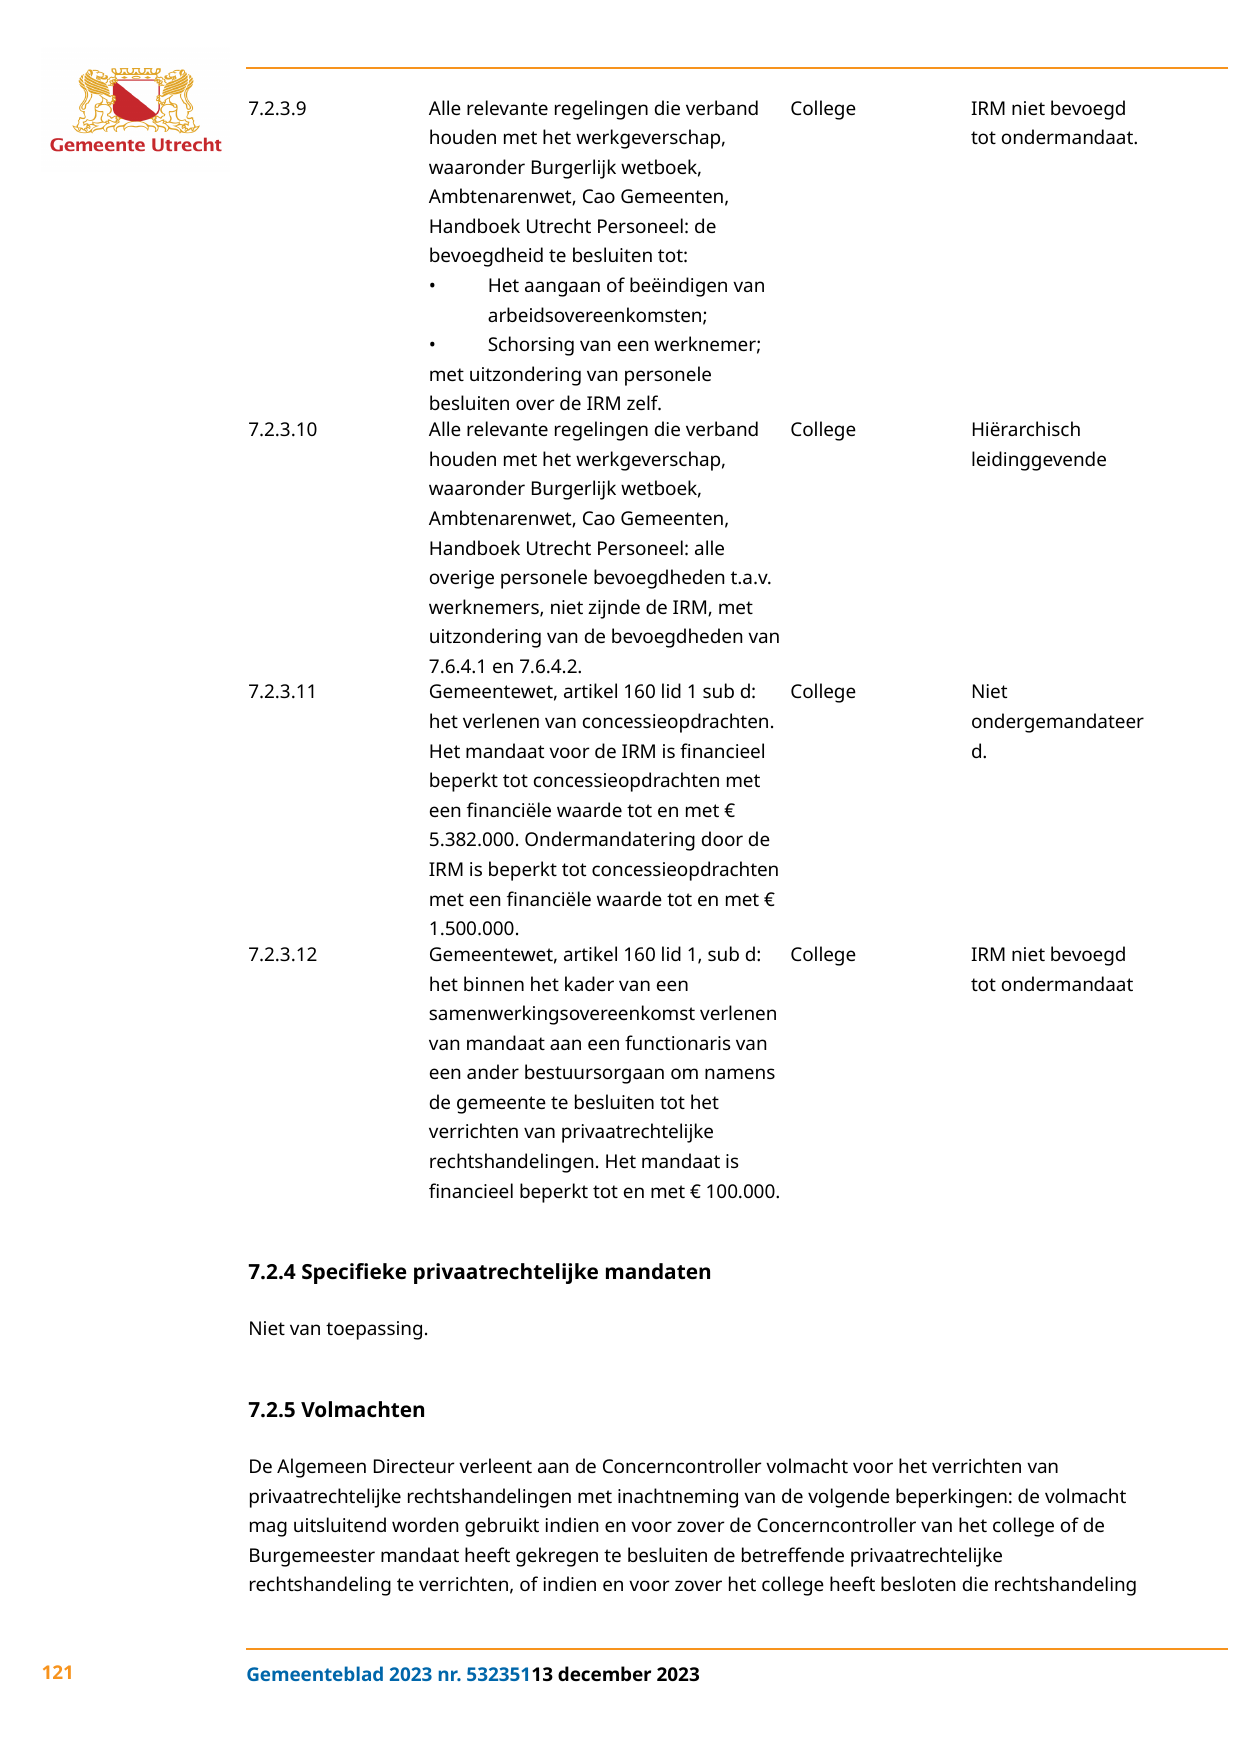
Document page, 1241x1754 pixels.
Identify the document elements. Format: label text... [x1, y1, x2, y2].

table_cell Hiërarchisch leidinggevende [971, 416, 1152, 679]
table_cell College [790, 416, 971, 679]
text 7.2.5 Volmachten [248, 1395, 1152, 1424]
table_cell Alle relevante regelingen die verband houden met het werkgeverschap, waaronder Burgerlijk wetboek, Ambtenarenwet, Cao Gemeenten, Handboek Utrecht Personeel: alle overige personele bevoegdheden t.a.v. werknemers, niet zijnde de IRM, met uitzondering van de bevoegdheden van 7.6.4.1 en 7.6.4.2. [429, 416, 790, 679]
text 7.2.4 Specifieke privaatrechtelijke mandaten [248, 1257, 1152, 1286]
table_cell College [790, 941, 971, 1203]
table_cell 7.2.3.11 [248, 679, 429, 941]
table_cell 7.2.3.9 [248, 95, 429, 416]
table_cell IRM niet bevoegd tot ondermandaat [971, 941, 1152, 1203]
table_cell Gemeentewet, artikel 160 lid 1, sub d: het binnen het kader van een samenwerkingsovereenkomst verlenen van mandaat aan een functionaris van een ander bestuursorgaan om namens de gemeente te besluiten tot het verrichten van privaatrechtelijke rechtshandelingen. Het mandaat is financieel beperkt tot en met € 100.000. [429, 941, 790, 1203]
text Niet van toepassing. [248, 1315, 1152, 1341]
table_cell Alle relevante regelingen die verband houden met het werkgeverschap, waaronder Burgerlijk wetboek, Ambtenarenwet, Cao Gemeenten, Handboek Utrecht Personeel: de bevoegdheid te besluiten tot: Het aangaan of beëindigen van arbeidsovereenkomsten; Schorsing van een werknemer; met uitzondering van personele besluiten over de IRM zelf. [429, 95, 790, 416]
table_cell College [790, 95, 971, 416]
table_cell Gemeentewet, artikel 160 lid 1 sub d: het verlenen van concessieopdrachten. Het mandaat voor de IRM is financieel beperkt tot concessieopdrachten met een financiële waarde tot en met € 5.382.000. Ondermandatering door de IRM is beperkt tot concessieopdrachten met een financiële waarde tot en met € 1.500.000. [429, 679, 790, 941]
table_cell Niet ondergemandateerd. [971, 679, 1152, 941]
table_cell 7.2.3.12 [248, 941, 429, 1203]
table_cell 7.2.3.10 [248, 416, 429, 679]
table_cell College [790, 679, 971, 941]
text De Algemeen Directeur verleent aan de Concerncontroller volmacht voor het verrichten van privaatrechtelijke rechtshandelingen met inachtneming van de volgende beperkingen: de volmacht mag uitsluitend worden gebruikt indien en voor zover de Concerncontroller van het college of de Burgemeester mandaat heeft gekregen te besluiten de betreffende privaatrechtelijke rechtshandeling te verrichten, of indien en voor zover het college heeft besloten die rechtshandeling [248, 1453, 1152, 1597]
picture [41, 47, 231, 172]
table_cell IRM niet bevoegd tot ondermandaat. [971, 95, 1152, 416]
